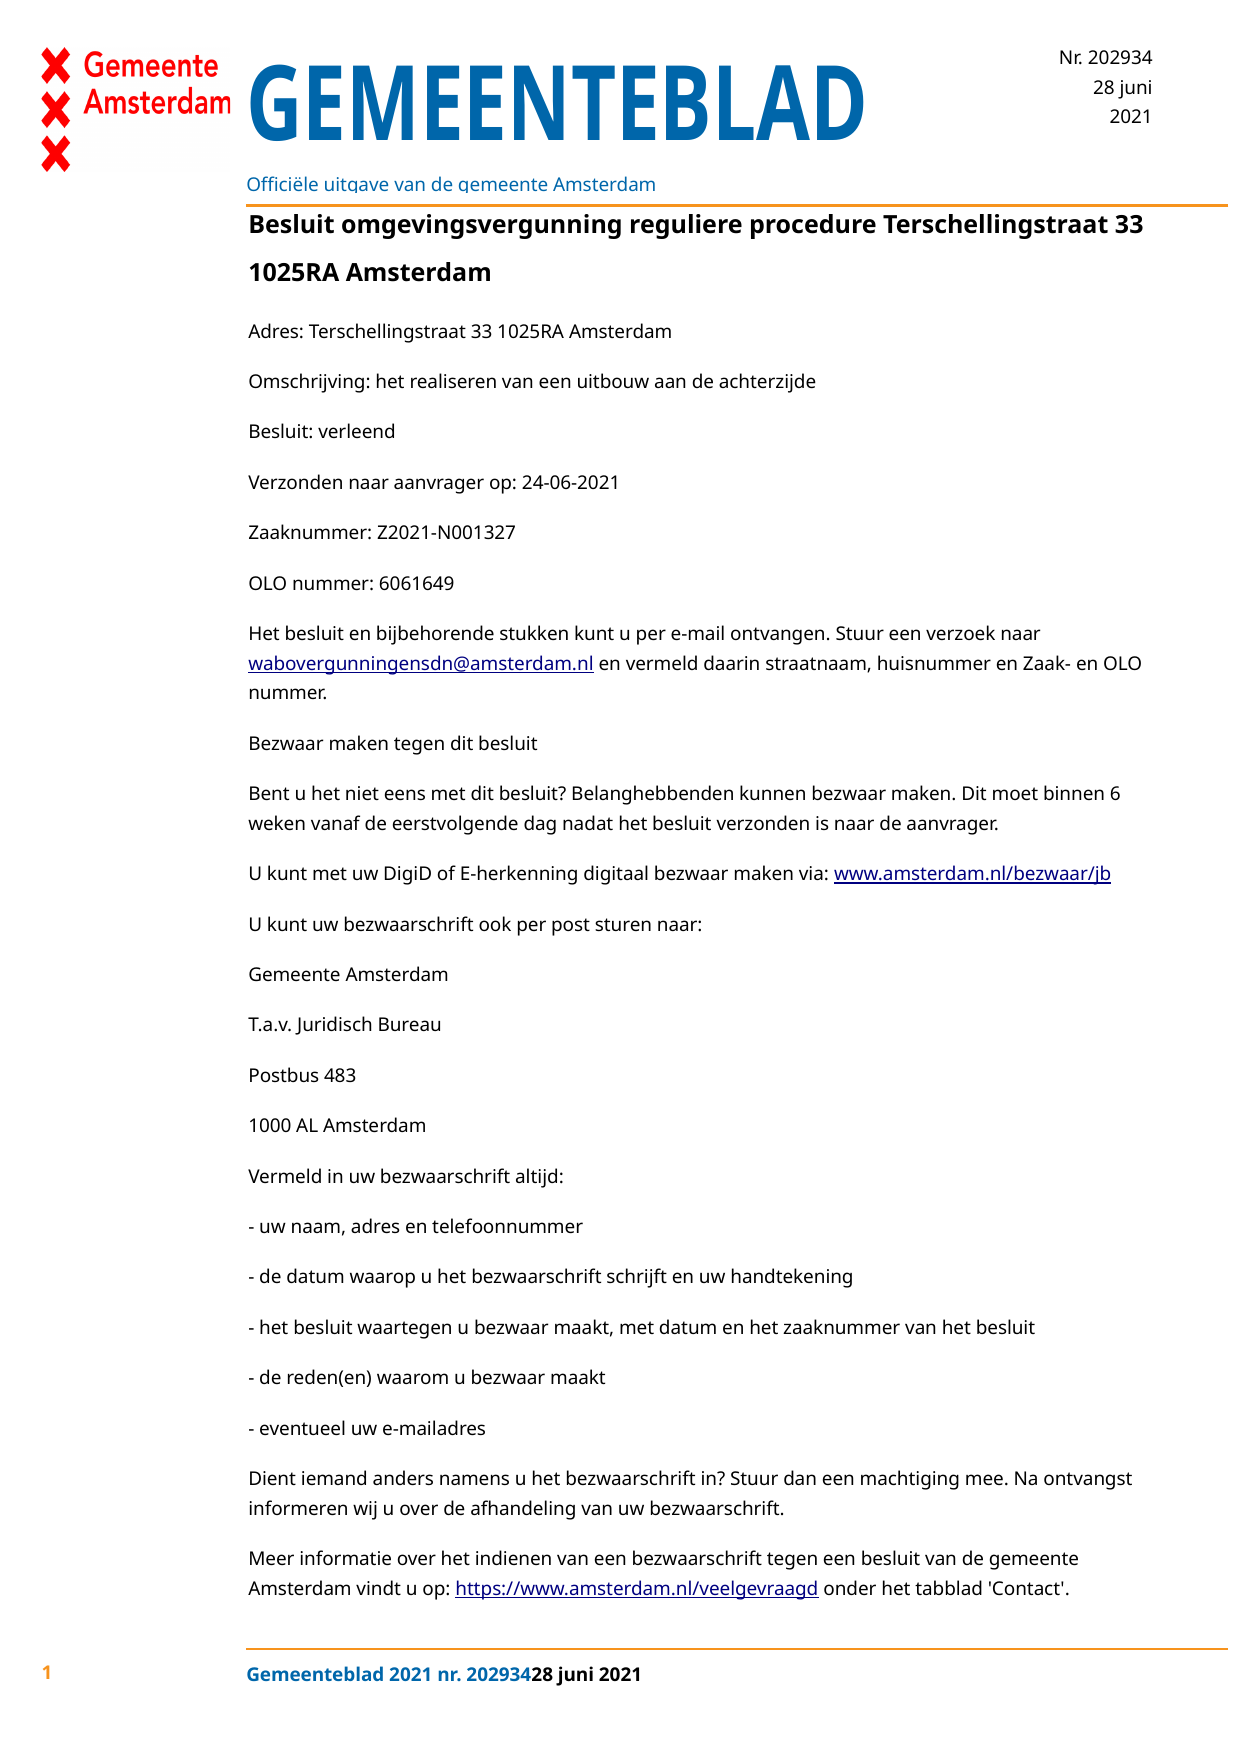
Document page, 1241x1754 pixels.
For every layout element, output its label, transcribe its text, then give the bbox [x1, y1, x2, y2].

text OLO nummer: 6061649 [248, 570, 1152, 596]
text Dient iemand anders namens u het bezwaarschrift in? Stuur dan een machtiging mee. Na ontvangst informeren wij u over de afhandeling van uw bezwaarschrift. [248, 1465, 1152, 1521]
text - de datum waarop u het bezwaarschrift schrijft en uw handtekening [248, 1264, 1152, 1289]
text Bent u het niet eens met dit besluit? Belanghebbenden kunnen bezwaar maken. Dit moet binnen 6 weken vanaf de eerstvolgende dag nadat het besluit verzonden is naar de aanvrager. [248, 780, 1152, 836]
text 1000 AL Amsterdam [248, 1112, 1152, 1138]
text T.a.v. Juridisch Bureau [248, 1012, 1152, 1037]
text - de reden(en) waarom u bezwaar maakt [248, 1364, 1152, 1390]
text Omschrijving: het realiseren van een uitbouw aan de achterzijde [248, 368, 1152, 394]
text - uw naam, adres en telefoonnummer [248, 1213, 1152, 1239]
text Het besluit en bijbehorende stukken kunt u per e-mail ontvangen. Stuur een verzoek naar wabovergunningensdn@amsterdam.nl en vermeld daarin straatnaam, huisnummer en Zaak- en OLO nummer. [248, 620, 1152, 705]
text U kunt met uw DigiD of E-herkenning digitaal bezwaar maken via: www.amsterdam.nl/bezwaar/jb [248, 860, 1152, 886]
text U kunt uw bezwaarschrift ook per post sturen naar: [248, 911, 1152, 937]
text Postbus 483 [248, 1062, 1152, 1088]
text Gemeente Amsterdam [248, 961, 1152, 987]
text Zaaknummer: Z2021-N001327 [248, 519, 1152, 545]
text Adres: Terschellingstraat 33 1025RA Amsterdam [248, 318, 1152, 344]
text Besluit: verleend [248, 419, 1152, 444]
text Meer informatie over het indienen van een bezwaarschrift tegen een besluit van de gemeente Amsterdam vindt u op: https://www.amsterdam.nl/veelgevraagd onder het tabblad 'Contact'. [248, 1545, 1152, 1601]
text - het besluit waartegen u bezwaar maakt, met datum en het zaaknummer van het besluit [248, 1314, 1152, 1340]
picture [41, 47, 231, 172]
text - eventueel uw e-mailadres [248, 1415, 1152, 1441]
text Vermeld in uw bezwaarschrift altijd: [248, 1163, 1152, 1189]
text Bezwaar maken tegen dit besluit [248, 730, 1152, 756]
text Verzonden naar aanvrager op: 24-06-2021 [248, 469, 1152, 495]
text Besluit omgevingsvergunning reguliere procedure Terschellingstraat 33 1025RA Amsterdam [248, 207, 1152, 288]
